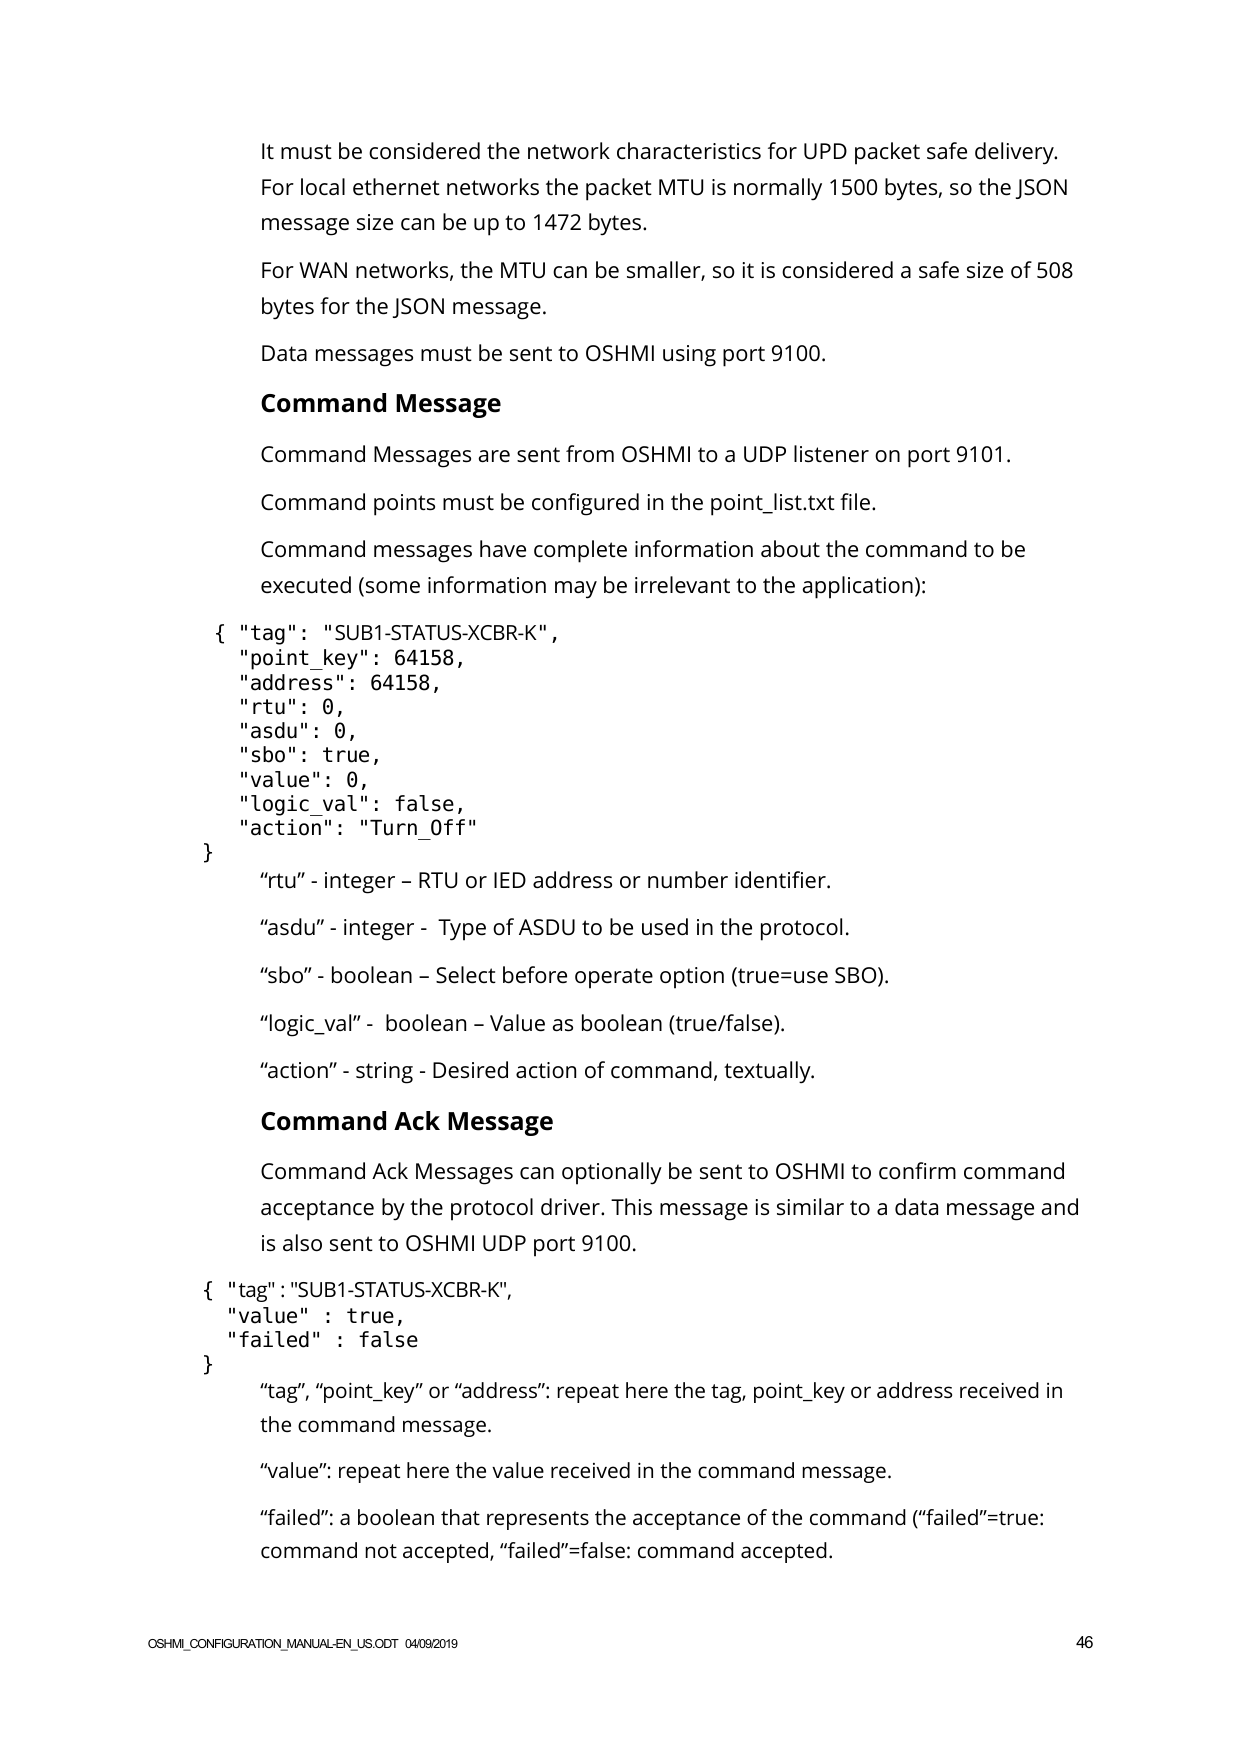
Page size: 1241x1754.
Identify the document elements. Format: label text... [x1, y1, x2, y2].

text } [202, 1352, 1093, 1376]
text "point_key": 64158, [202, 646, 1093, 671]
text “rtu” - integer – RTU or IED address or number identifier. [260, 865, 1093, 894]
text "address": 64158, [202, 671, 1093, 695]
text "sbo": true, [202, 743, 1093, 768]
text "logic_val": false, [202, 792, 1093, 816]
text Command Ack Message [260, 1103, 1093, 1137]
text “action” - string - Desired action of command, textually. [260, 1056, 1093, 1085]
text “logic_val” - boolean – Value as boolean (true/false). [260, 1008, 1093, 1038]
text “asdu” - integer - Type of ASDU to be used in the protocol. [260, 912, 1093, 942]
text Command points must be configured in the point_list.txt file. [260, 487, 1093, 516]
text It must be considered the network characteristics for UPD packet safe delivery. For local ethernet networks the packet MTU is normally 1500 bytes, so the JSON message size can be up to 1472 bytes. [260, 136, 1093, 237]
text } [202, 840, 1093, 865]
text Command messages have complete information about the command to be executed (some information may be irrelevant to the application): [260, 534, 1093, 600]
text { "tag" : "SUB1-STATUS-XCBR-K", [202, 1275, 1093, 1304]
text “failed”: a boolean that represents the acceptance of the command (“failed”=true: command not accepted, “failed”=false: command accepted. [260, 1503, 1093, 1565]
text For WAN networks, the MTU can be smaller, so it is considered a safe size of 508 bytes for the JSON message. [260, 255, 1093, 321]
text "value" : true, [202, 1304, 1093, 1328]
text Command Message [260, 386, 1093, 420]
text "failed" : false [202, 1328, 1093, 1352]
text Command Messages are sent from OSHMI to a UDP listener on port 9101. [260, 439, 1093, 469]
text “value”: repeat here the value received in the command message. [260, 1457, 1093, 1485]
text Data messages must be sent to OSHMI using port 9100. [260, 338, 1093, 368]
text "asdu": 0, [202, 719, 1093, 743]
text Command Ack Messages can optionally be sent to OSHMI to confirm command acceptance by the protocol driver. This message is similar to a data message and is also sent to OSHMI UDP port 9100. [260, 1156, 1093, 1257]
text “tag”, “point_key” or “address”: repeat here the tag, point_key or address received in the command message. [260, 1376, 1093, 1439]
text "rtu": 0, [202, 695, 1093, 719]
text "action": "Turn_Off" [202, 816, 1093, 840]
text { "tag": "SUB1-STATUS-XCBR-K", [202, 618, 1093, 646]
text “sbo” - boolean – Select before operate option (true=use SBO). [260, 960, 1093, 990]
text "value": 0, [202, 768, 1093, 792]
